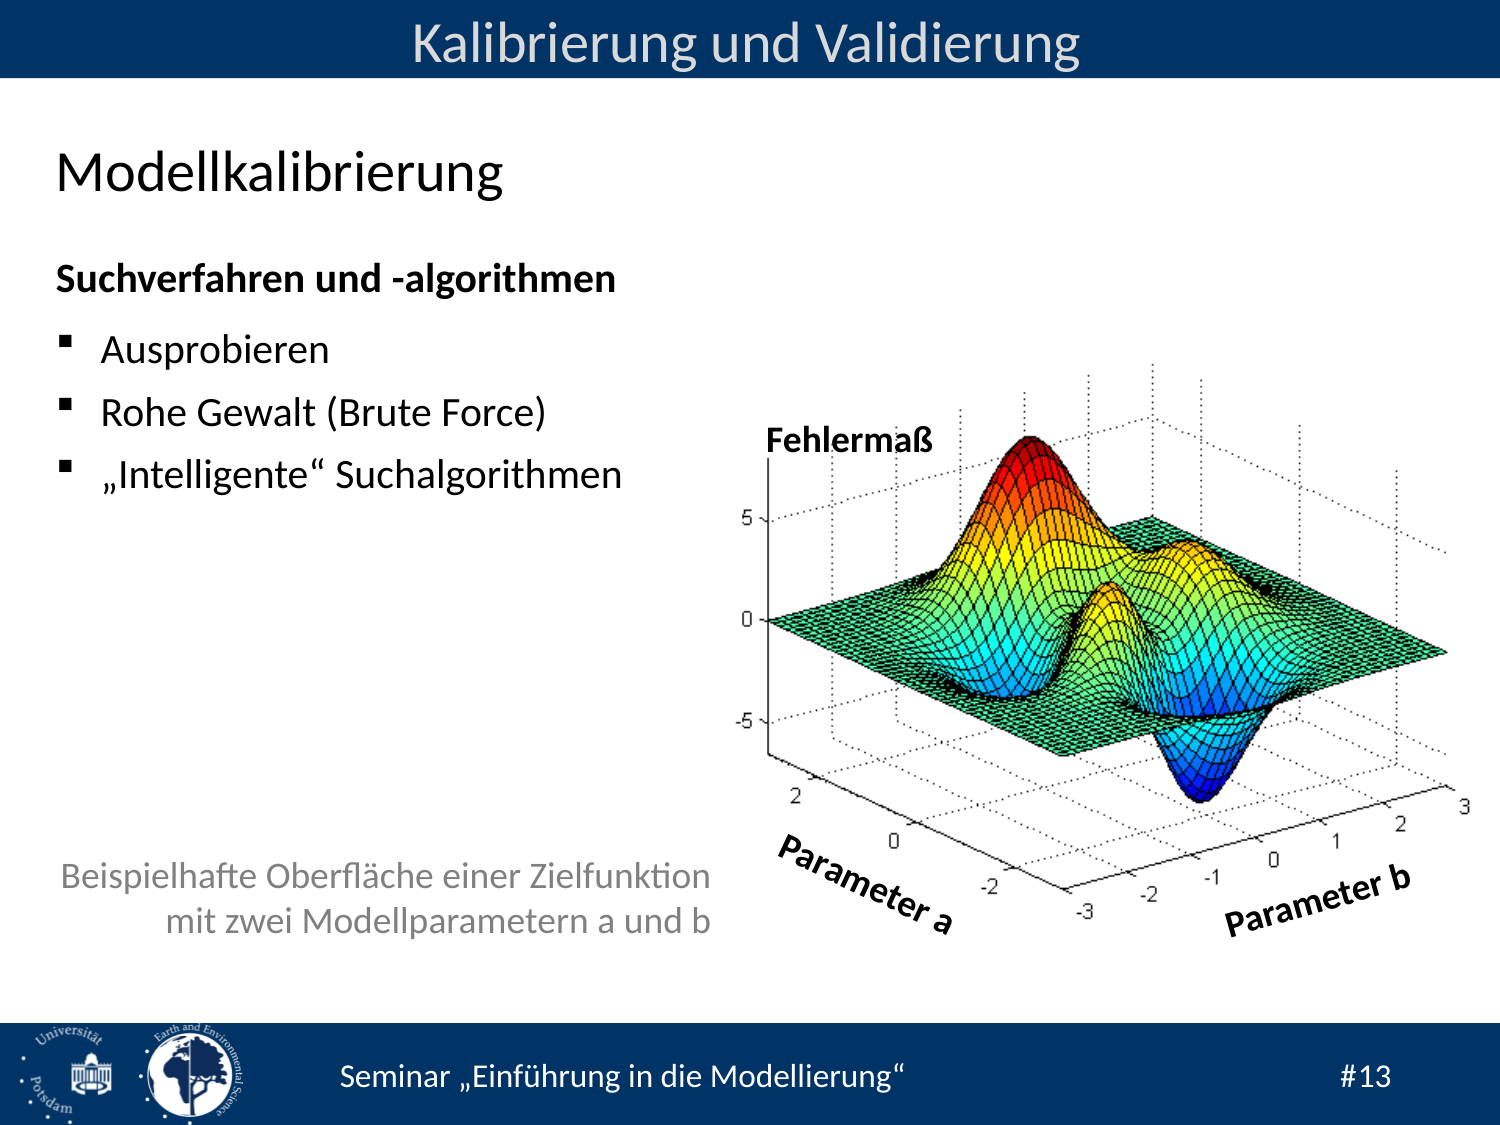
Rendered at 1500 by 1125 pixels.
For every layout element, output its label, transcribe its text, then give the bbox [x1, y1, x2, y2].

text_box Ausprobieren Rohe Gewalt (Brute Force) „Intelligente“ Suchalgorithmen [41, 314, 1294, 505]
text_box Beispielhafte Oberfläche einer Zielfunktion mit zwei Modellparametern a und b [41, 843, 727, 949]
picture [139, 1023, 243, 1125]
text_box Suchverfahren und -algorithmen [41, 243, 1034, 309]
text_box Modellkalibrierung [41, 125, 845, 211]
text_box Parameter b [1186, 833, 1448, 962]
text_box Kalibrierung und Validierung [0, 0, 1495, 75]
text_box Fehlermaß [713, 407, 986, 468]
text_box Parameter a [738, 800, 1000, 966]
picture [655, 361, 1493, 938]
